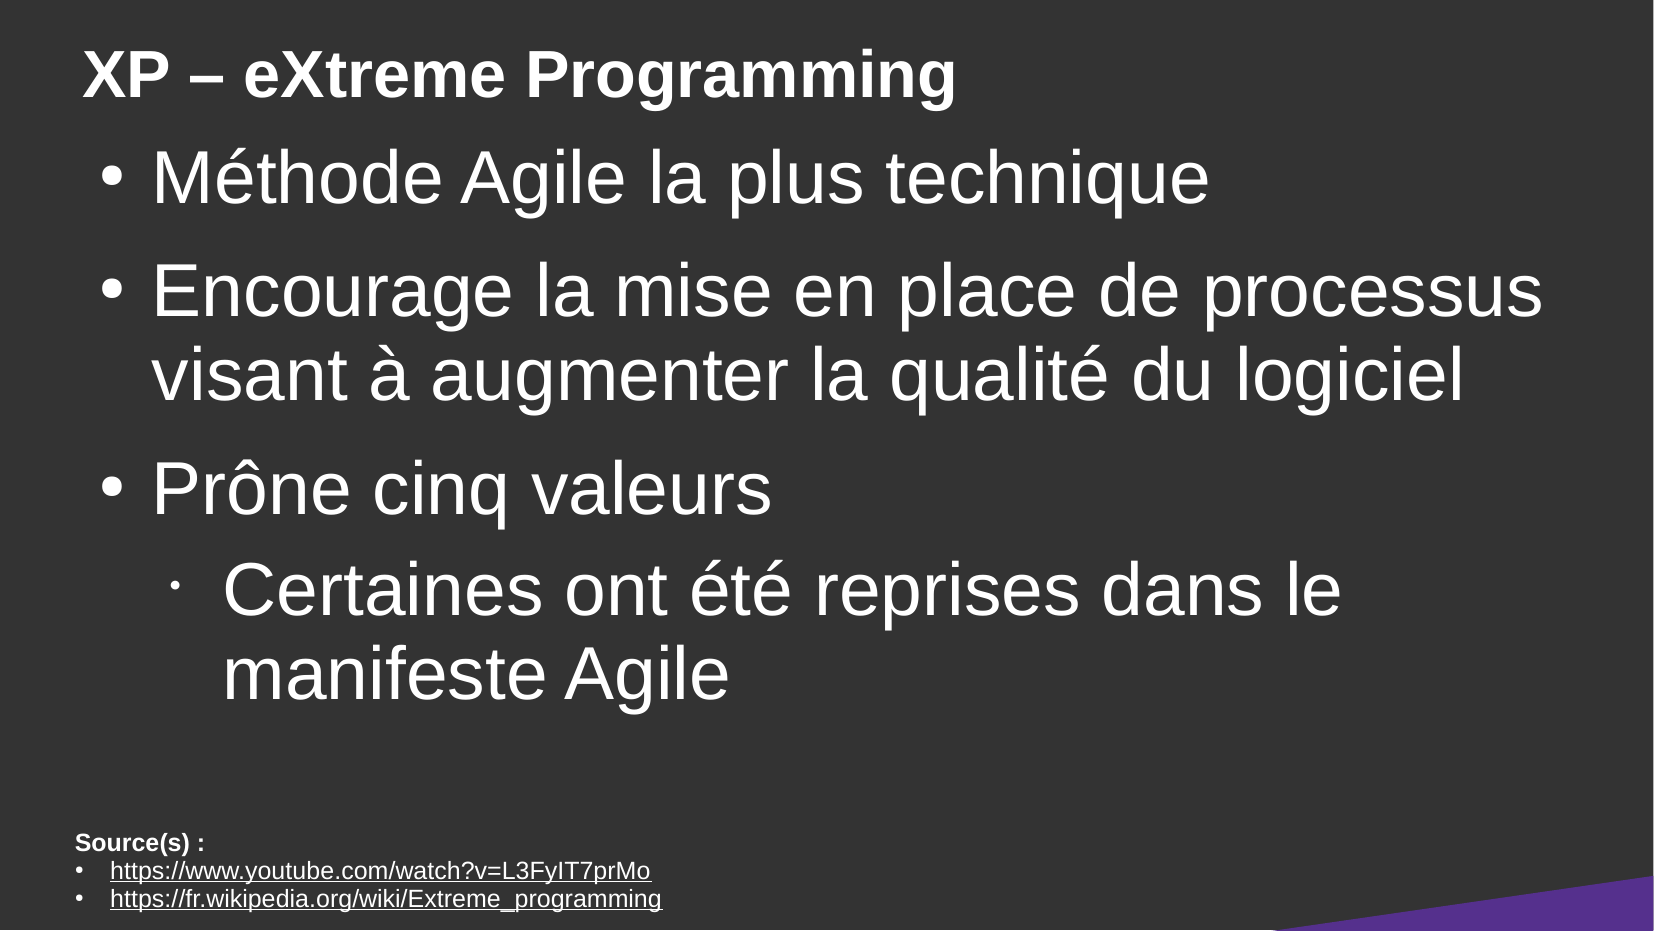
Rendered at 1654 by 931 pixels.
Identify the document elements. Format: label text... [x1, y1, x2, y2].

text_box [1271, 875, 1654, 931]
title XP – eXtreme Programming [82, 37, 1571, 122]
text_box Source(s) : https://www.youtube.com/watch?v=L3FyIT7prMo https://fr.wikipedia.org/wiki/Extreme_programming [60, 821, 1546, 921]
list Méthode Agile la plus technique Encourage la mise en place de processus visant à augmenter la qualité du logiciel Prône cinq valeurs Certaines ont été reprises dans le manifeste Agile [80, 135, 1620, 777]
